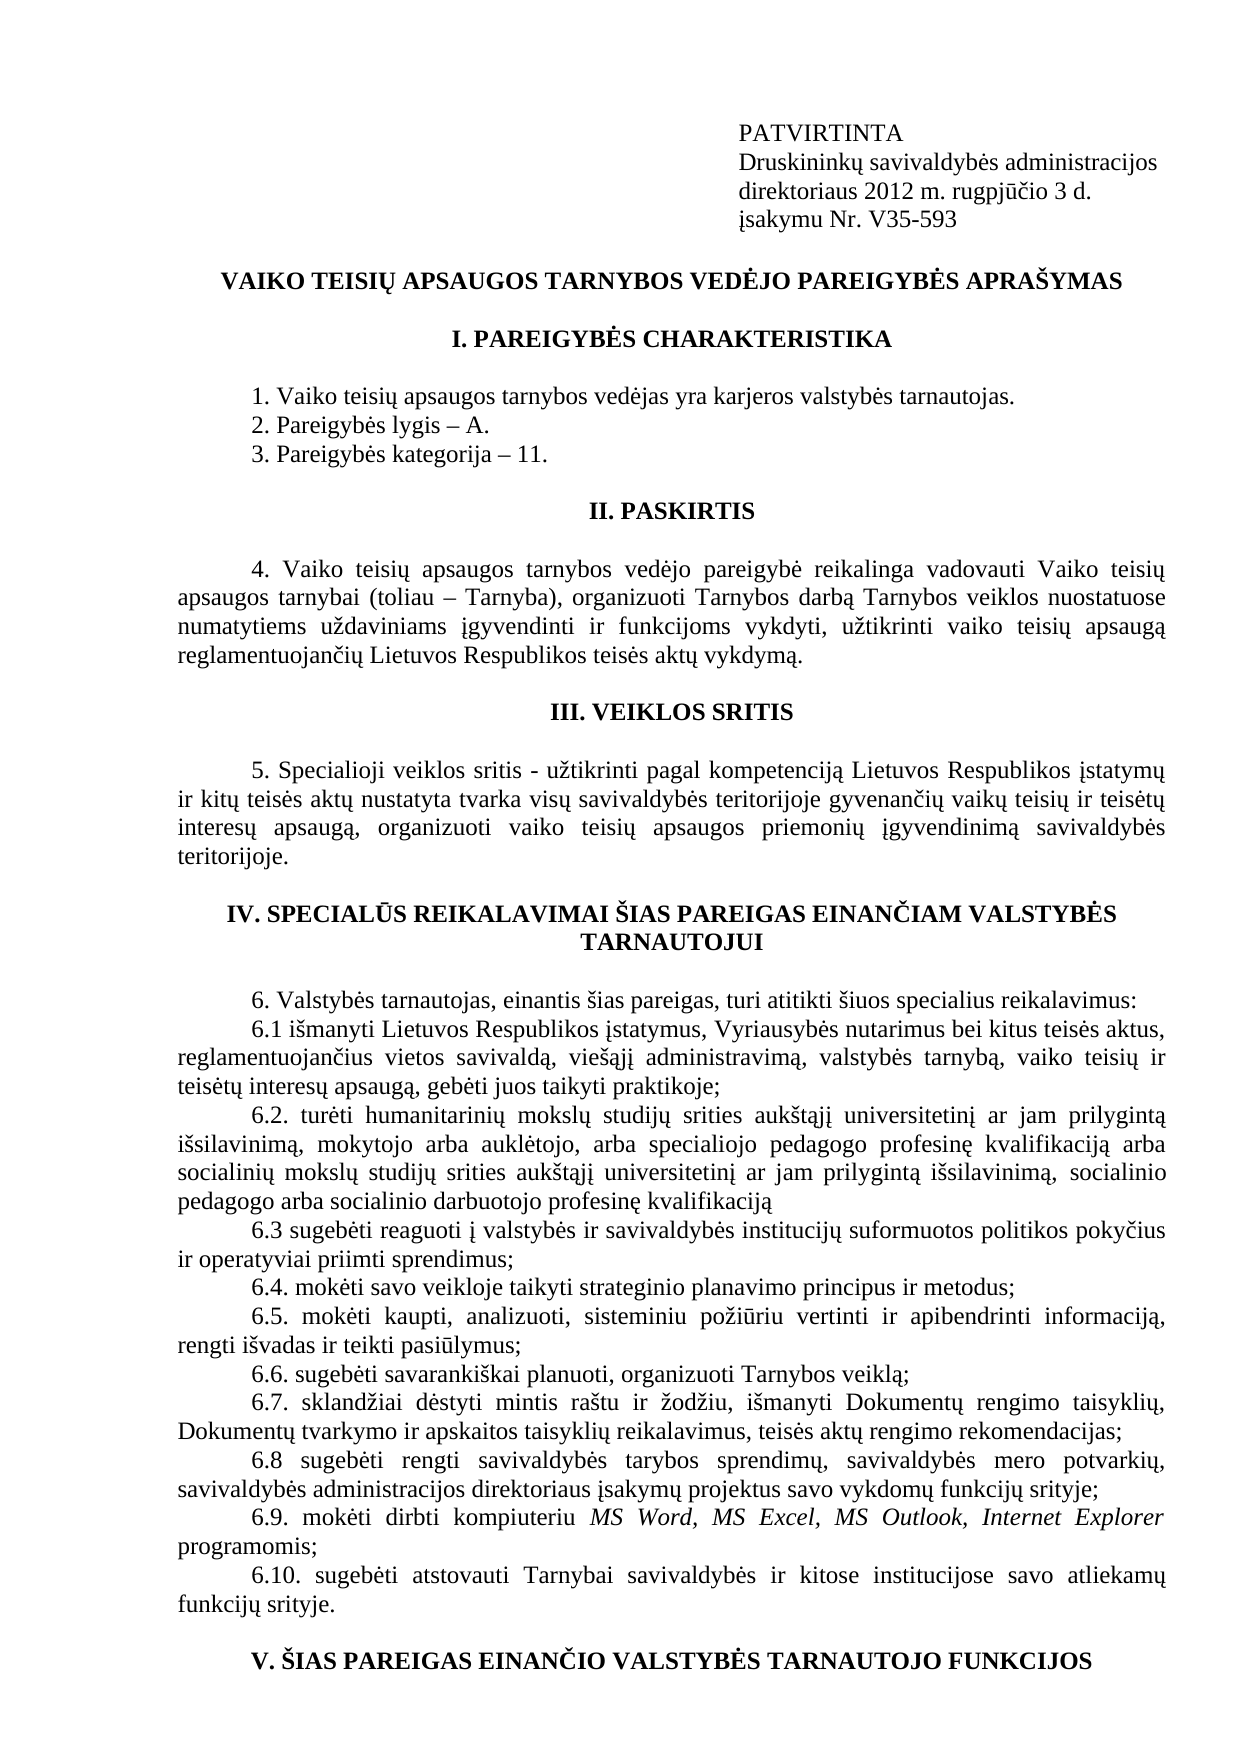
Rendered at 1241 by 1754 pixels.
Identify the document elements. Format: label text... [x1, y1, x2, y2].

text 4. Vaiko teisių apsaugos tarnybos vedėjo pareigybė reikalinga vadovauti Vaiko teisių apsaugos tarnybai (toliau – Tarnyba), organizuoti Tarnybos darbą Tarnybos veiklos nuostatuose numatytiems uždaviniams įgyvendinti ir funkcijoms vykdyti, užtikrinti vaiko teisių apsaugą reglamentuojančių Lietuvos Respublikos teisės aktų vykdymą. [177, 554, 1167, 669]
text 6.10. sugebėti atstovauti Tarnybai savivaldybės ir kitose institucijose savo atliekamų funkcijų srityje. [177, 1560, 1167, 1617]
text 6.1 išmanyti Lietuvos Respublikos įstatymus, Vyriausybės nutarimus bei kitus teisės aktus, reglamentuojančius vietos savivaldą, viešąjį administravimą, valstybės tarnybą, vaiko teisių ir teisėtų interesų apsaugą, gebėti juos taikyti praktikoje; [177, 1014, 1167, 1100]
text V. ŠIAS PAREIGAS EINANČIO VALSTYBĖS TARNAUTOJO FUNKCIJOS [177, 1646, 1167, 1675]
text II. PASKIRTIS [177, 496, 1167, 525]
text 6.2. turėti humanitarinių mokslų studijų srities aukštąjį universitetinį ar jam prilygintą išsilavinimą, mokytojo arba auklėtojo, arba specialiojo pedagogo profesinę kvalifikaciją arba socialinių mokslų studijų srities aukštąjį universitetinį ar jam prilygintą išsilavinimą, socialinio pedagogo arba socialinio darbuotojo profesinę kvalifikaciją [177, 1100, 1167, 1215]
text 6.9. mokėti dirbti kompiuteriu MS Word, MS Excel, MS Outlook, Internet Explorer programomis; [177, 1502, 1167, 1560]
text įsakymu Nr. V35-593 [177, 204, 1167, 233]
text 2. Pareigybės lygis – A. [177, 410, 1167, 439]
text 1. Vaiko teisių apsaugos tarnybos vedėjas yra karjeros valstybės tarnautojas. [177, 381, 1167, 410]
text VAIKO TEISIŲ APSAUGOS TARNYBOS VEDĖJO PAREIGYBĖS APRAŠYMAS [177, 266, 1167, 295]
text 6.3 sugebėti reaguoti į valstybės ir savivaldybės institucijų suformuotos politikos pokyčius ir operatyviai priimti sprendimus; [177, 1215, 1167, 1272]
text IV. SPECIALŪS REIKALAVIMAI ŠIAS PAREIGAS EINANČIAM VALSTYBĖS TARNAUTOJUI [177, 899, 1167, 956]
text 6.5. mokėti kaupti, analizuoti, sisteminiu požiūriu vertinti ir apibendrinti informaciją, rengti išvadas ir teikti pasiūlymus; [177, 1301, 1167, 1359]
text III. VEIKLOS SRITIS [177, 697, 1167, 726]
text 3. Pareigybės kategorija – 11. [177, 439, 1167, 467]
text Druskininkų savivaldybės administracijos [177, 147, 1167, 176]
text 6.6. sugebėti savarankiškai planuoti, organizuoti Tarnybos veiklą; [177, 1359, 1167, 1387]
text direktoriaus 2012 m. rugpjūčio 3 d. [177, 176, 1167, 204]
text 6. Valstybės tarnautojas, einantis šias pareigas, turi atitikti šiuos specialius reikalavimus: [177, 985, 1167, 1014]
text 5. Specialioji veiklos sritis - užtikrinti pagal kompetenciją Lietuvos Respublikos įstatymų ir kitų teisės aktų nustatyta tvarka visų savivaldybės teritorijoje gyvenančių vaikų teisių ir teisėtų interesų apsaugą, organizuoti vaiko teisių apsaugos priemonių įgyvendinimą savivaldybės teritorijoje. [177, 755, 1167, 870]
text 6.7. sklandžiai dėstyti mintis raštu ir žodžiu, išmanyti Dokumentų rengimo taisyklių, Dokumentų tvarkymo ir apskaitos taisyklių reikalavimus, teisės aktų rengimo rekomendacijas; [177, 1387, 1167, 1445]
text 6.8 sugebėti rengti savivaldybės tarybos sprendimų, savivaldybės mero potvarkių, savivaldybės administracijos direktoriaus įsakymų projektus savo vykdomų funkcijų srityje; [177, 1445, 1167, 1502]
text 6.4. mokėti savo veikloje taikyti strateginio planavimo principus ir metodus; [177, 1272, 1167, 1301]
text PATVIRTINTA [738, 118, 1167, 147]
text I. PAREIGYBĖS CHARAKTERISTIKA [177, 324, 1167, 352]
